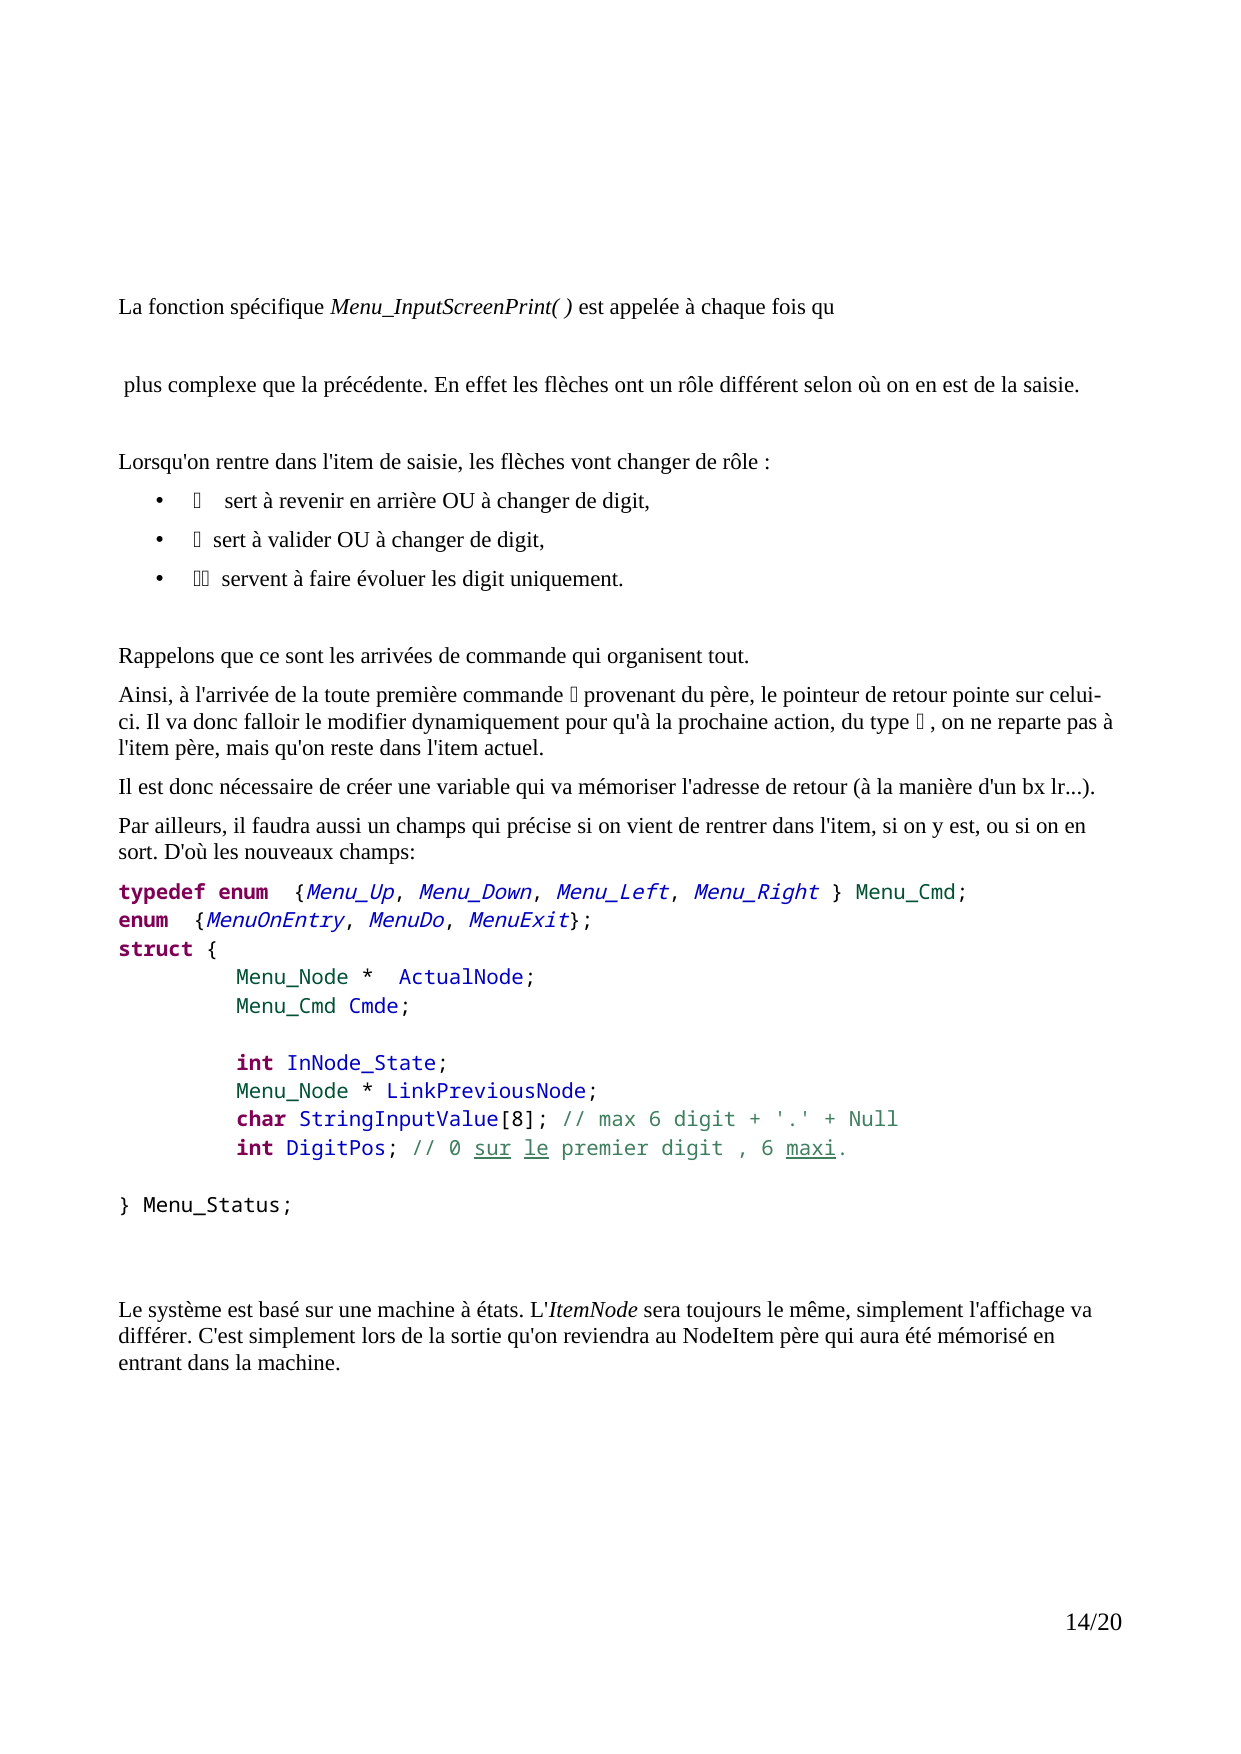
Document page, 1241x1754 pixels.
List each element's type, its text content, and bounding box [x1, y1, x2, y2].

list  sert à revenir en arrière OU à changer de digit, [156, 487, 1122, 513]
text La fonction spécifique Menu_InputScreenPrint( ) est appelée à chaque fois qu [118, 293, 1122, 319]
text Par ailleurs, il faudra aussi un champs qui précise si on vient de rentrer dans l'item, si on y est, ou si on en sort. D'où les nouveaux champs: [118, 812, 1122, 864]
text int DigitPos; // 0 sur le premier digit , 6 maxi. [118, 1133, 1122, 1161]
list  servent à faire évoluer les digit uniquement. [156, 565, 1122, 591]
text typedef enum {Menu_Up, Menu_Down, Menu_Left, Menu_Right } Menu_Cmd; [118, 877, 1122, 906]
text Menu_Node * ActualNode; [118, 962, 1122, 991]
text Ainsi, à l'arrivée de la toute première commande  provenant du père, le pointeur de retour pointe sur celui-ci. Il va donc falloir le modifier dynamiquement pour qu'à la prochaine action, du type  , on ne reparte pas à l'item père, mais qu'on reste dans l'item actuel. [118, 681, 1122, 761]
text Menu_Cmd Cmde; [118, 991, 1122, 1019]
text int InNode_State; [118, 1048, 1122, 1076]
text struct { [118, 934, 1122, 962]
text Le système est basé sur une machine à états. L'ItemNode sera toujours le même, simplement l'affichage va différer. C'est simplement lors de la sortie qu'on reviendra au NodeItem père qui aura été mémorisé en entrant dans la machine. [118, 1296, 1122, 1375]
text Lorsqu'on rentre dans l'item de saisie, les flèches vont changer de rôle : [118, 448, 1122, 475]
text Menu_Node * LinkPreviousNode; [118, 1076, 1122, 1104]
text Il est donc nécessaire de créer une variable qui va mémoriser l'adresse de retour (à la manière d'un bx lr...). [118, 773, 1122, 799]
list  sert à valider OU à changer de digit, [156, 526, 1122, 552]
text plus complexe que la précédente. En effet les flèches ont un rôle différent selon où on en est de la saisie. [118, 371, 1122, 397]
text char StringInputValue[8]; // max 6 digit + '.' + Null [118, 1104, 1122, 1133]
text enum {MenuOnEntry, MenuDo, MenuExit}; [118, 906, 1122, 934]
text Rappelons que ce sont les arrivées de commande qui organisent tout. [118, 643, 1122, 669]
text } Menu_Status; [118, 1190, 1122, 1218]
